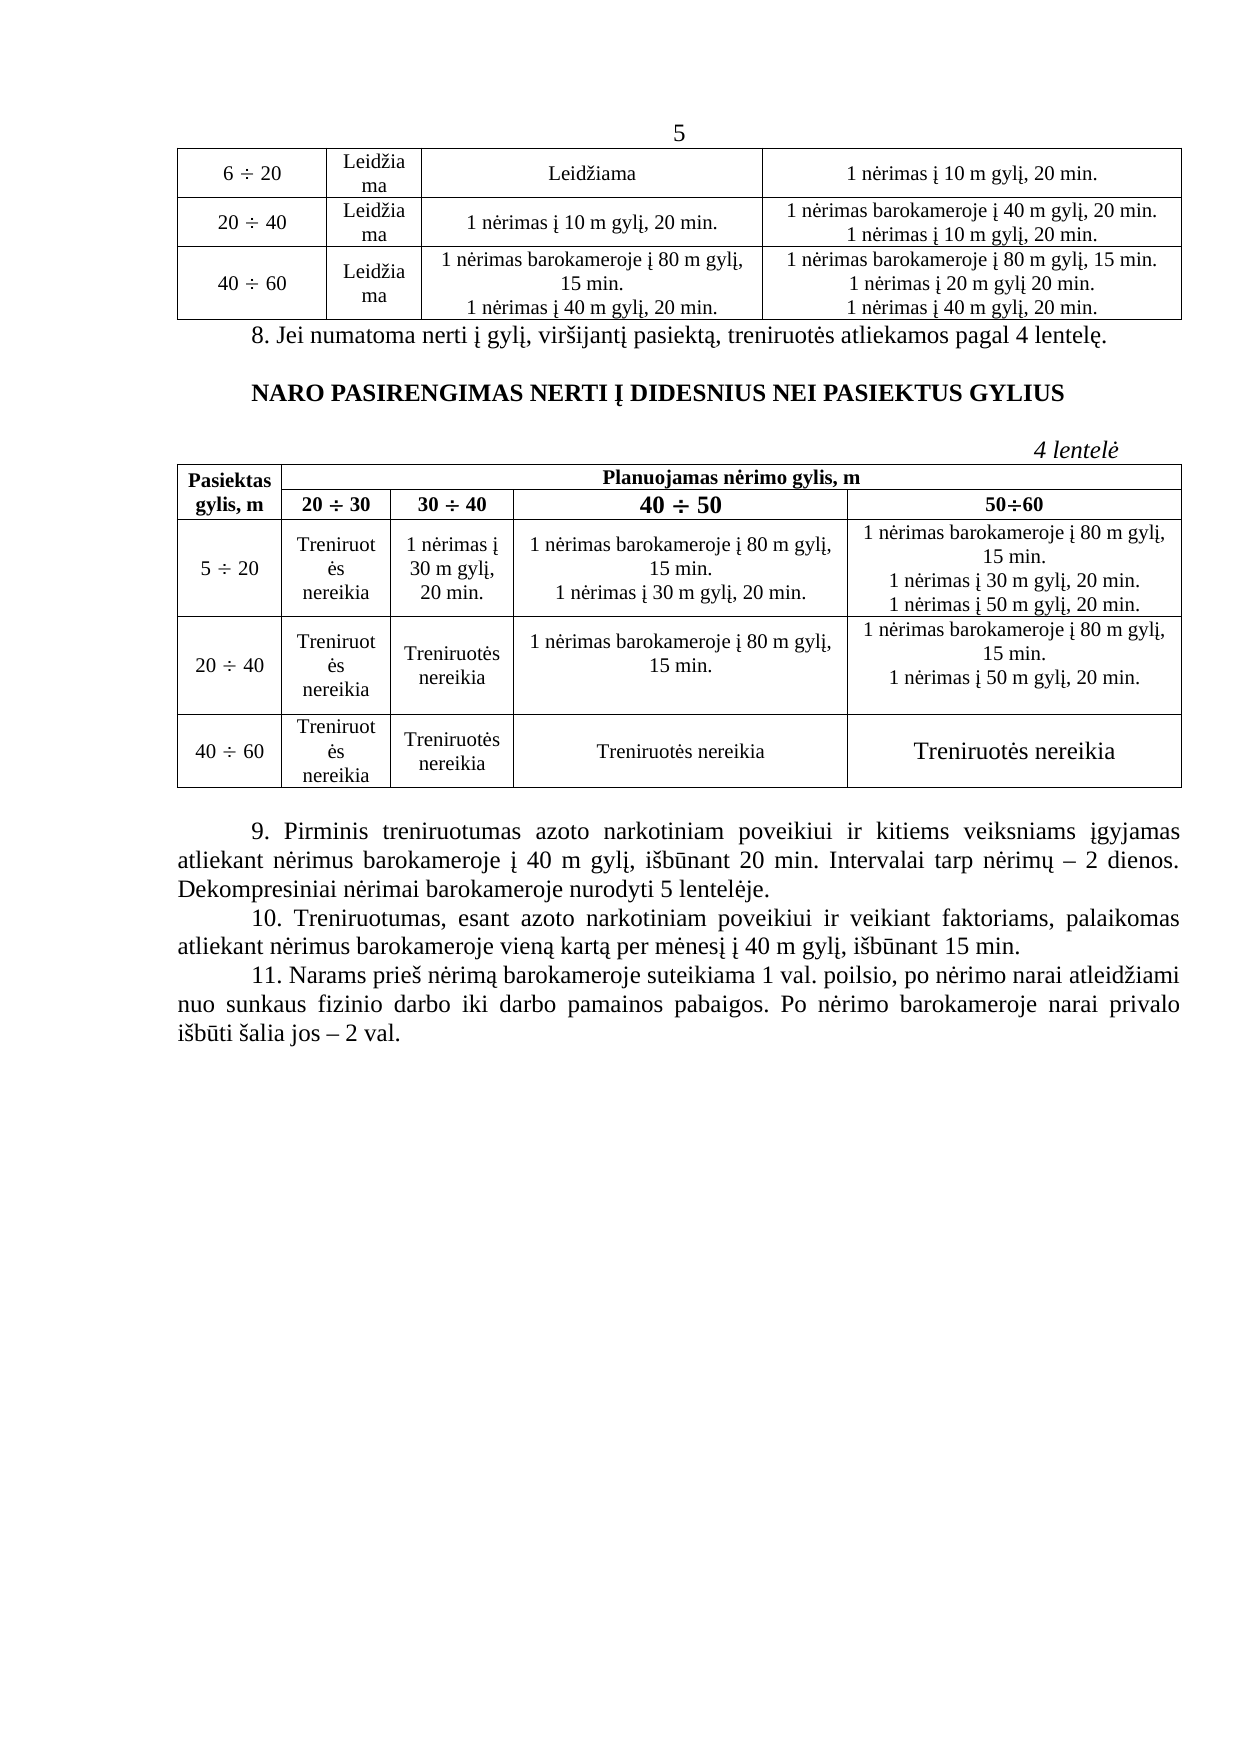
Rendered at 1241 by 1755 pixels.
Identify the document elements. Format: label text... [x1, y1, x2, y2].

table_cell Leidžiama [327, 247, 421, 319]
table_cell 20 ¸ 30 [282, 490, 390, 519]
table_header Planuojamas nėrimo gylis, m [282, 465, 1181, 489]
table_cell 20 ¸ 40 [178, 617, 281, 713]
table_cell Leidžiama [327, 198, 421, 246]
table_cell Treniruotės nereikia [848, 715, 1181, 787]
table_cell 1 nėrimas barokameroje į 80 m gylį, 15 min. 1 nėrimas į 20 m gylį 20 min. 1 nėrimas į 40 m gylį, 20 min. [763, 247, 1181, 319]
table_cell 1 nėrimas barokameroje į 80 m gylį, 15 min. 1 nėrimas į 50 m gylį, 20 min. [848, 617, 1181, 713]
table_cell 6 ¸ 20 [178, 149, 326, 197]
table_cell Treniruotės nereikia [282, 617, 390, 713]
table_cell Treniruotės nereikia [391, 715, 513, 787]
table_cell Treniruotės nereikia [282, 520, 390, 616]
table_cell 40 ¸ 60 [178, 715, 281, 787]
table_cell 1 nėrimas į 10 m gylį, 20 min. [763, 149, 1181, 197]
table_cell 1 nėrimas barokameroje į 80 m gylį, 15 min. 1 nėrimas į 30 m gylį, 20 min. 1 nėrimas į 50 m gylį, 20 min. [848, 520, 1181, 616]
table_cell 1 nėrimas į 30 m gylį, 20 min. [391, 520, 513, 616]
table_cell 40 ¸ 50 [514, 490, 847, 519]
table_cell 30 ¸ 40 [391, 490, 513, 519]
table_cell 40 ¸ 60 [178, 247, 326, 319]
table_cell 1 nėrimas barokameroje į 40 m gylį, 20 min. 1 nėrimas į 10 m gylį, 20 min. [763, 198, 1181, 246]
table_cell 1 nėrimas barokameroje į 80 m gylį, 15 min. 1 nėrimas į 30 m gylį, 20 min. [514, 520, 847, 616]
text naro pasirengimas nerti į didesnius nei Pasiektus gylius [177, 378, 1181, 406]
text 10. Treniruotumas, esant azoto narkotiniam poveikiui ir veikiant faktoriams, palaikomas atliekant nėrimus barokameroje vieną kartą per mėnesį į 40 m gylį, išbūnant 15 min. [177, 903, 1181, 960]
table_cell Leidžiama [327, 149, 421, 197]
text 4 lentelė [177, 435, 1181, 464]
table_cell Treniruotės nereikia [514, 715, 847, 787]
table_cell 5 ¸ 20 [178, 520, 281, 616]
table_cell 20 ¸ 40 [178, 198, 326, 246]
table_cell 1 nėrimas barokameroje į 80 m gylį, 15 min. 1 nėrimas į 40 m gylį, 20 min. [422, 247, 762, 319]
table_cell 1 nėrimas barokameroje į 80 m gylį, 15 min. [514, 617, 847, 713]
table_cell 50¸60 [848, 490, 1181, 519]
table_header Pasiektas gylis, m [178, 465, 281, 519]
table_cell Treniruotės nereikia [282, 715, 390, 787]
text 8. Jei numatoma nerti į gylį, viršijantį pasiektą, treniruotės atliekamos pagal 4 lentelę. [177, 320, 1181, 349]
table_cell 1 nėrimas į 10 m gylį, 20 min. [422, 198, 762, 246]
table_cell Treniruotės nereikia [391, 617, 513, 713]
text 11. Narams prieš nėrimą barokameroje suteikiama 1 val. poilsio, po nėrimo narai atleidžiami nuo sunkaus fizinio darbo iki darbo pamainos pabaigos. Po nėrimo barokameroje narai privalo išbūti šalia jos – 2 val. [177, 960, 1181, 1046]
table_cell Leidžiama [422, 149, 762, 197]
text 9. Pirminis treniruotumas azoto narkotiniam poveikiui ir kitiems veiksniams įgyjamas atliekant nėrimus barokameroje į 40 m gylį, išbūnant 20 min. Intervalai tarp nėrimų – 2 dienos. Dekompresiniai nėrimai barokameroje nurodyti 5 lentelėje. [177, 816, 1181, 903]
